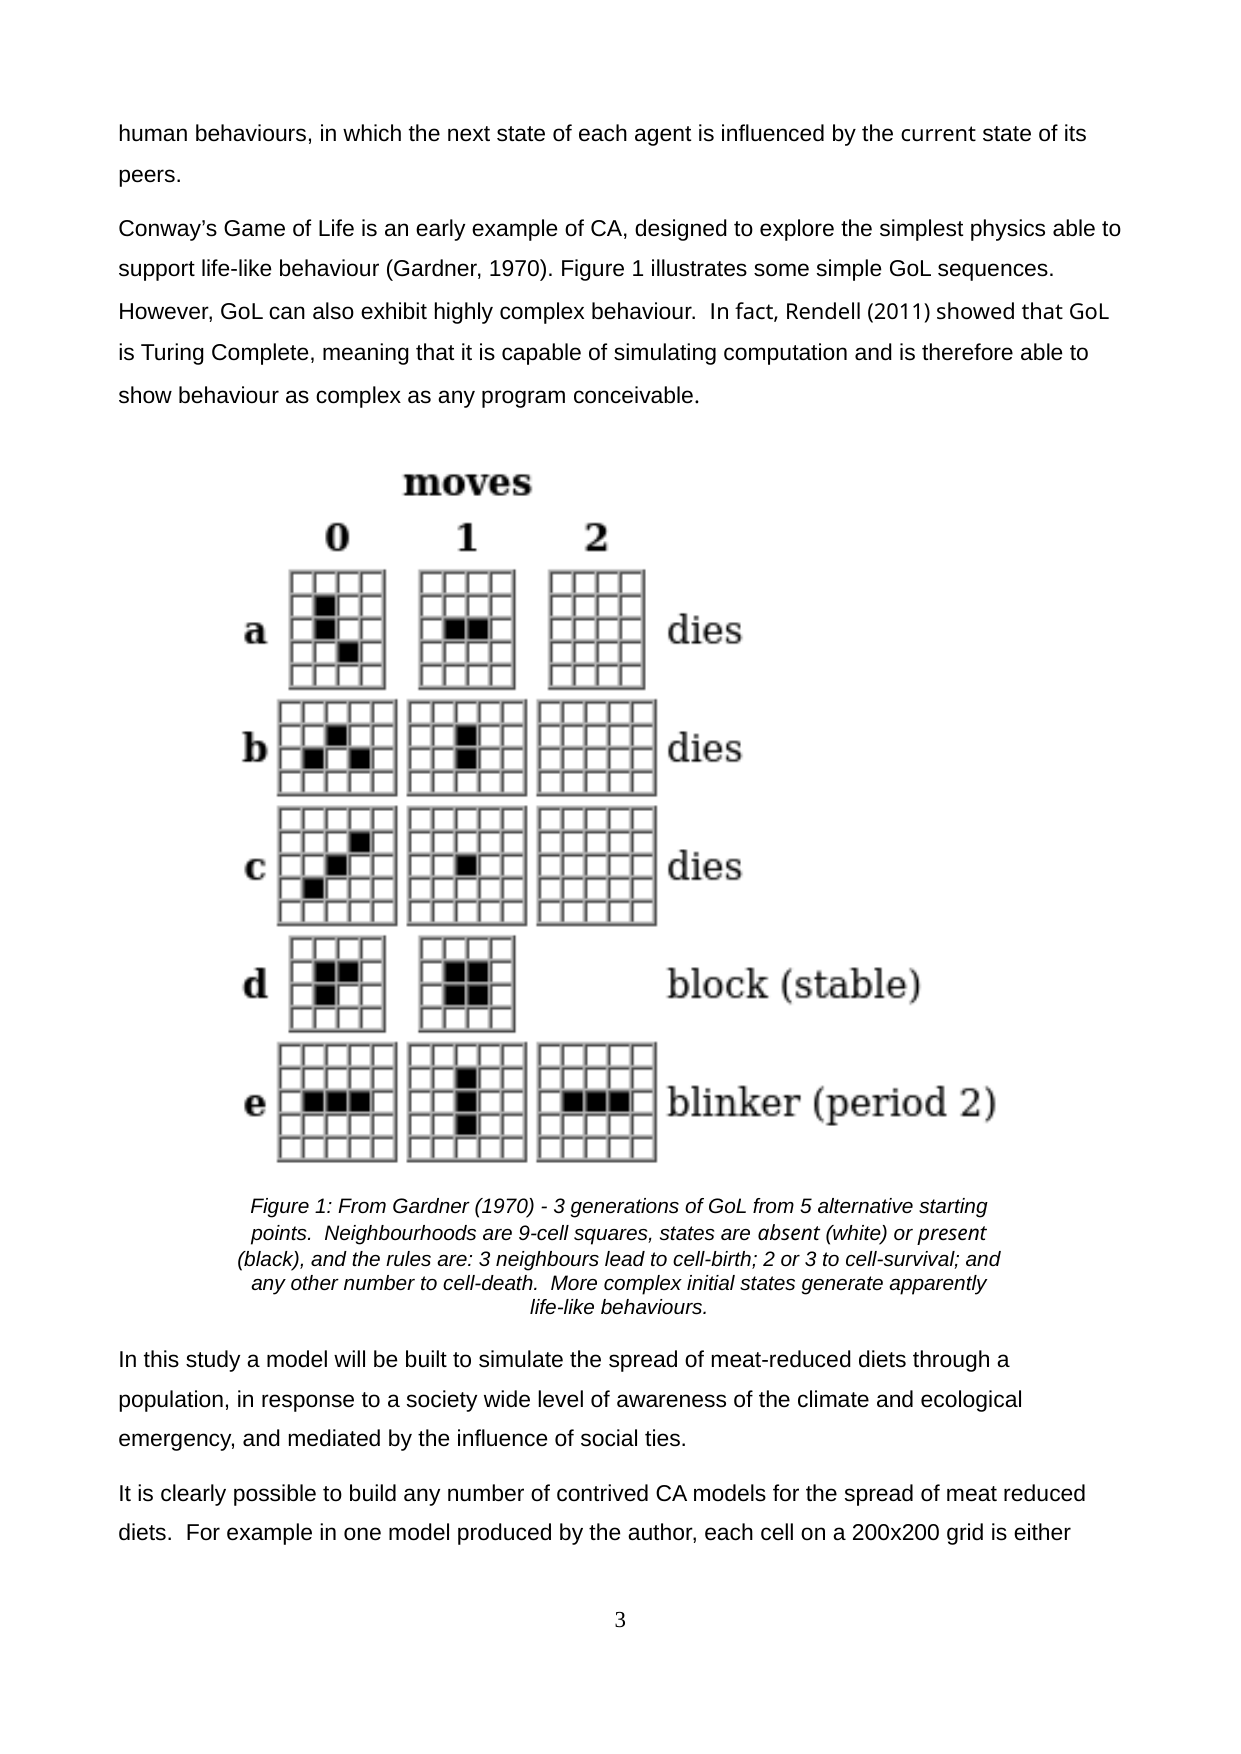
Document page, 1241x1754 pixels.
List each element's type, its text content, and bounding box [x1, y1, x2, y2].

text Figure 1: From Gardner (1970) - 3 generations of GoL from 5 alternative starting points. Neighbourhoods are 9-cell squares, states are absent (white) or present (black), and the rules are: 3 neighbours lead to cell-birth; 2 or 3 to cell-survival; and any other number to cell-death. More complex initial states generate apparently life-like behaviours. [236, 1194, 1004, 1318]
text Conway’s Game of Life is an early example of CA, designed to explore the simplest physics able to support life-like behaviour (Gardner, 1970). Figure 1 illustrates some simple GoL sequences. However, GoL can also exhibit highly complex behaviour. In fact, Rendell (2011) showed that GoL is Turing Complete, meaning that it is capable of simulating computation and is therefore able to show behaviour as complex as any program conceivable. [118, 215, 1122, 410]
text It is clearly possible to build any number of contrived CA models for the spread of meat reduced diets. For example in one model produced by the author, each cell on a 200x200 grid is either [118, 1479, 1122, 1545]
text human behaviours, in which the next state of each agent is influenced by the current state of its peers. [118, 118, 1122, 187]
picture [236, 452, 1004, 1170]
text In this study a model will be built to simulate the spread of meat-reduced diets through a population, in response to a society wide level of awareness of the climate and ecological emergency, and mediated by the influence of social ties. [118, 1346, 1122, 1452]
